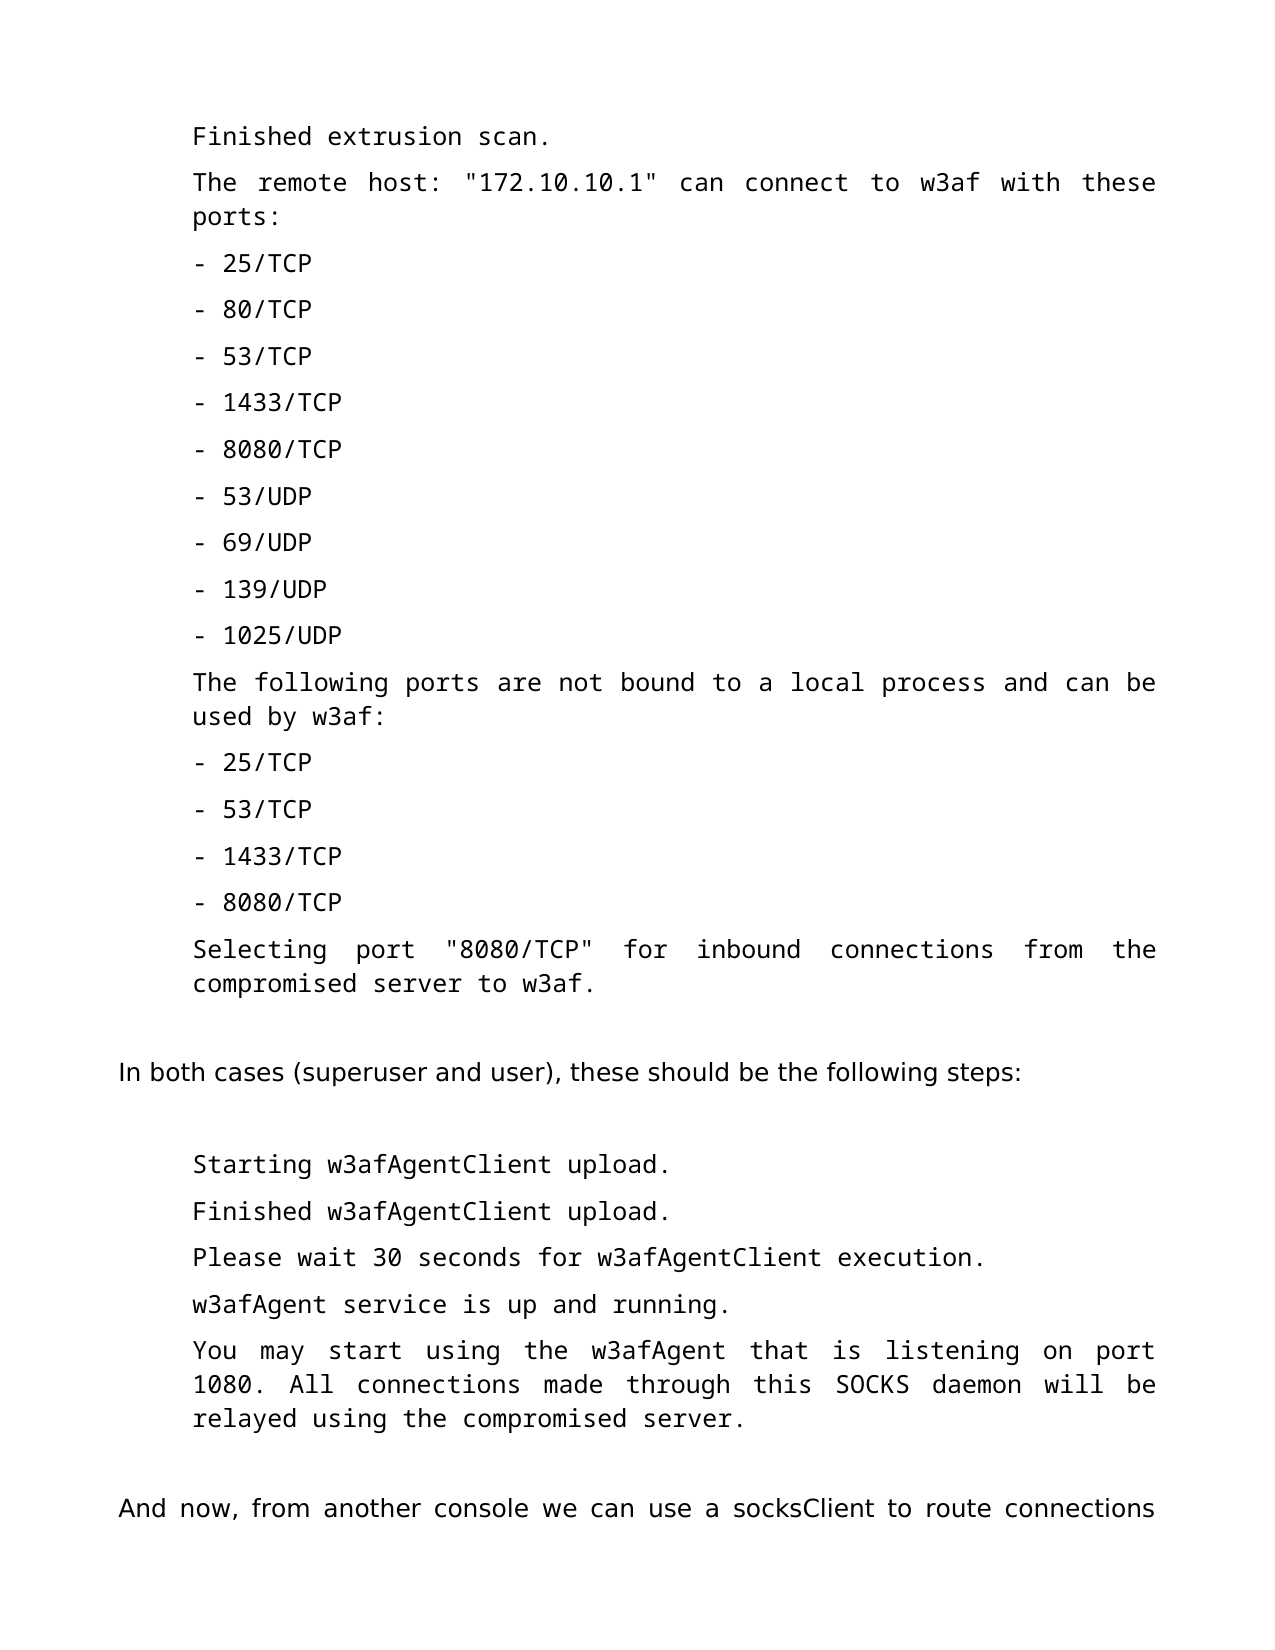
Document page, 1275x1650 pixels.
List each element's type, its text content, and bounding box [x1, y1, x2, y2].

text The remote host: "172.10.10.1" can connect to w3af with these ports: [192, 165, 1157, 233]
text - 53/TCP [192, 338, 1157, 372]
text Selecting port "8080/TCP" for inbound connections from the compromised server to w3af. [192, 931, 1157, 999]
text - 69/UDP [192, 525, 1157, 559]
text You may start using the w3afAgent that is listening on port 1080. All connections made through this SOCKS daemon will be relayed using the compromised server. [192, 1333, 1157, 1435]
text - 1433/TCP [192, 838, 1157, 872]
text Starting w3afAgentClient upload. [192, 1147, 1157, 1181]
text - 25/TCP [192, 245, 1157, 279]
text w3afAgent service is up and running. [192, 1286, 1157, 1320]
text - 8080/TCP [192, 432, 1157, 466]
text - 53/TCP [192, 792, 1157, 826]
text The following ports are not bound to a local process and can be used by w3af: [192, 664, 1157, 732]
text - 25/TCP [192, 745, 1157, 779]
text Finished extrusion scan. [192, 118, 1157, 152]
text - 8080/TCP [192, 885, 1157, 919]
text - 80/TCP [192, 292, 1157, 326]
text - 1025/UDP [192, 618, 1157, 652]
text - 1433/TCP [192, 385, 1157, 419]
text And now, from another console we can use a socksClient to route connections [118, 1494, 1157, 1523]
text Please wait 30 seconds for w3afAgentClient execution. [192, 1240, 1157, 1274]
text Finished w3afAgentClient upload. [192, 1193, 1157, 1227]
text - 139/UDP [192, 571, 1157, 605]
text - 53/UDP [192, 478, 1157, 512]
text In both cases (superuser and user), these should be the following steps: [118, 1058, 1157, 1088]
